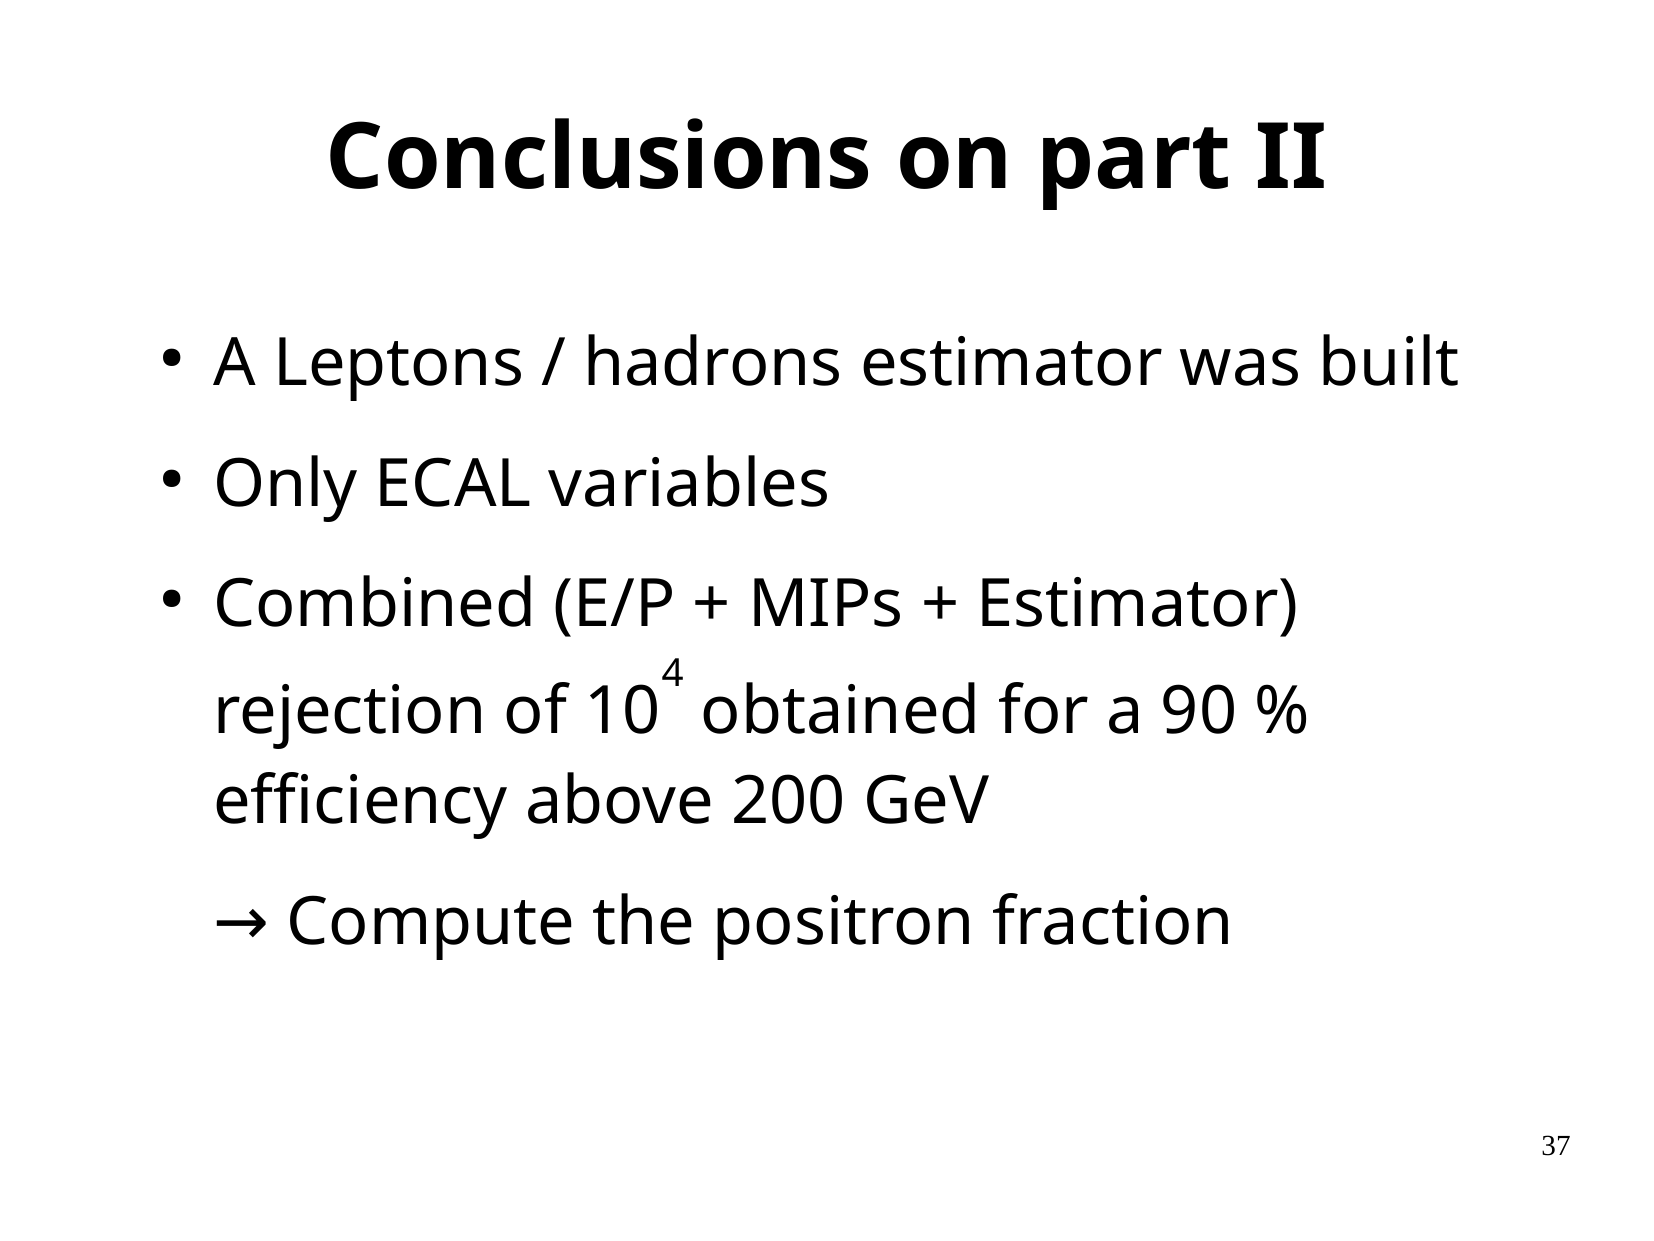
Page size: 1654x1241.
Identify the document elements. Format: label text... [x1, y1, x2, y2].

list A Leptons / hadrons estimator was built Only ECAL variables Combined (E/P + MIPs + Estimator) rejection of 104 obtained for a 90 % efficiency above 200 GeV → Compute the positron fraction [142, 314, 1571, 1034]
title Conclusions on part II [82, 49, 1571, 257]
